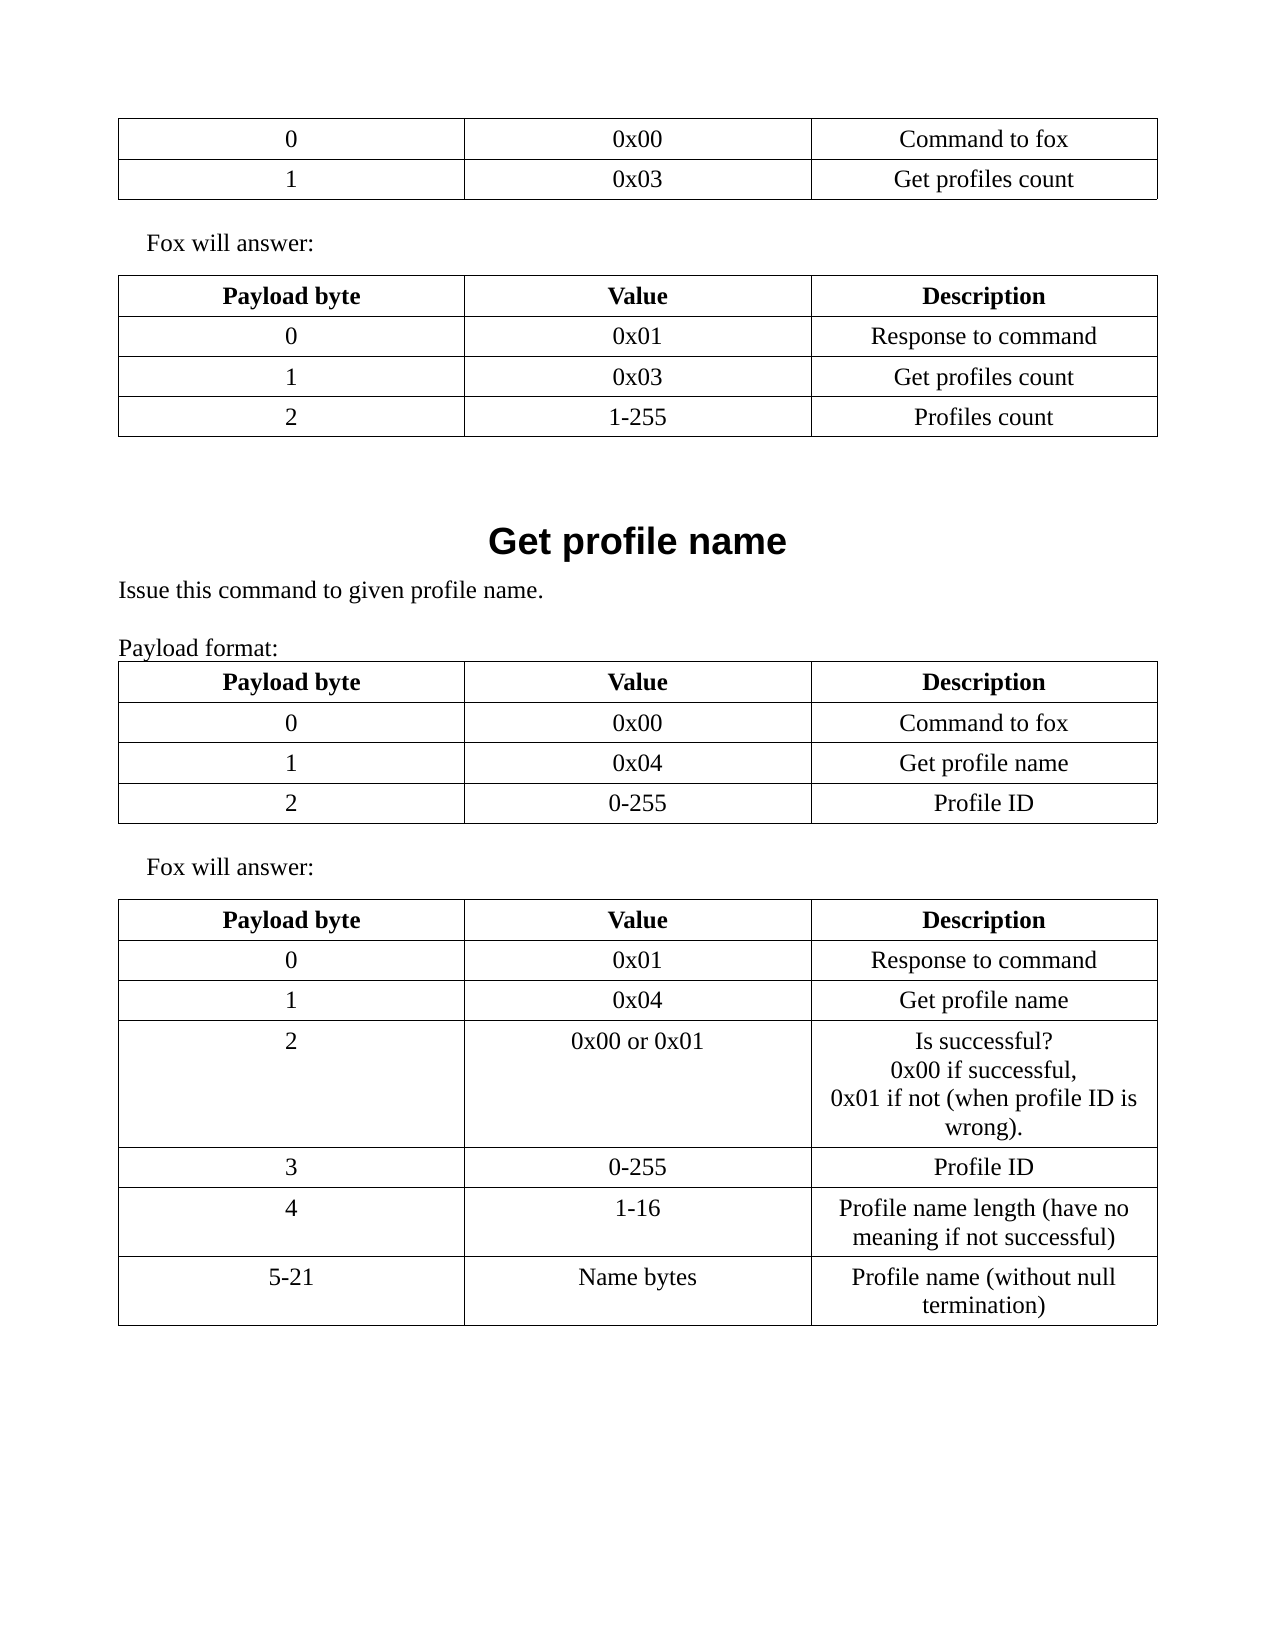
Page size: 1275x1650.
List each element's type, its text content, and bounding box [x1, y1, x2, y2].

table_cell 0x03 [465, 357, 811, 396]
table_cell 2 [119, 784, 464, 823]
table_cell 0x00 [465, 119, 811, 158]
table_cell 1-16 [465, 1188, 811, 1256]
table_cell Name bytes [465, 1257, 811, 1325]
table_cell 5-21 [119, 1257, 464, 1325]
table_cell 0-255 [465, 1148, 811, 1187]
text Fox will answer: [118, 852, 1157, 880]
table_cell Get profile name [812, 981, 1157, 1020]
text Fox will answer: [118, 228, 1157, 256]
table_cell 0 [119, 941, 464, 980]
text Issue this command to given profile name. [118, 575, 1157, 604]
table_cell 1-255 [465, 397, 811, 436]
table_header Payload byte [119, 276, 464, 316]
table_cell Get profiles count [812, 160, 1157, 199]
table_cell Command to fox [812, 119, 1157, 158]
table_header Value [465, 662, 811, 702]
table_header Value [465, 276, 811, 316]
text Payload format: [118, 633, 1157, 661]
table_cell 1 [119, 160, 464, 199]
table_cell 0x04 [465, 743, 811, 782]
table_cell 3 [119, 1148, 464, 1187]
table_cell 2 [119, 1021, 464, 1147]
table_cell 0x00 [465, 703, 811, 742]
table_cell 0-255 [465, 784, 811, 823]
table_cell Response to command [812, 317, 1157, 356]
table_cell Profile ID [812, 784, 1157, 823]
table_cell 2 [119, 397, 464, 436]
table_cell Get profiles count [812, 357, 1157, 396]
table_cell 0 [119, 703, 464, 742]
table_cell 0x01 [465, 941, 811, 980]
table_header Payload byte [119, 662, 464, 702]
table_cell 0x01 [465, 317, 811, 356]
subtitle Get profile name [118, 519, 1157, 563]
table_cell 4 [119, 1188, 464, 1256]
table_cell Command to fox [812, 703, 1157, 742]
table_cell 0x04 [465, 981, 811, 1020]
table_header Value [465, 900, 811, 939]
table_cell 1 [119, 743, 464, 782]
table_cell 0 [119, 317, 464, 356]
table_cell Profile name (without null termination) [812, 1257, 1157, 1325]
table_cell Is successful? 0x00 if successful, 0x01 if not (when profile ID is wrong). [812, 1021, 1157, 1147]
table_header Description [812, 900, 1157, 939]
table_cell 0x03 [465, 160, 811, 199]
table_cell 1 [119, 981, 464, 1020]
table_cell Get profile name [812, 743, 1157, 782]
table_header Description [812, 276, 1157, 316]
table_cell Profile name length (have no meaning if not successful) [812, 1188, 1157, 1256]
table_header Payload byte [119, 900, 464, 939]
table_header Description [812, 662, 1157, 702]
table_cell Profiles count [812, 397, 1157, 436]
table_cell 0 [119, 119, 464, 158]
table_cell 0x00 or 0x01 [465, 1021, 811, 1147]
table_cell 1 [119, 357, 464, 396]
table_cell Profile ID [812, 1148, 1157, 1187]
table_cell Response to command [812, 941, 1157, 980]
